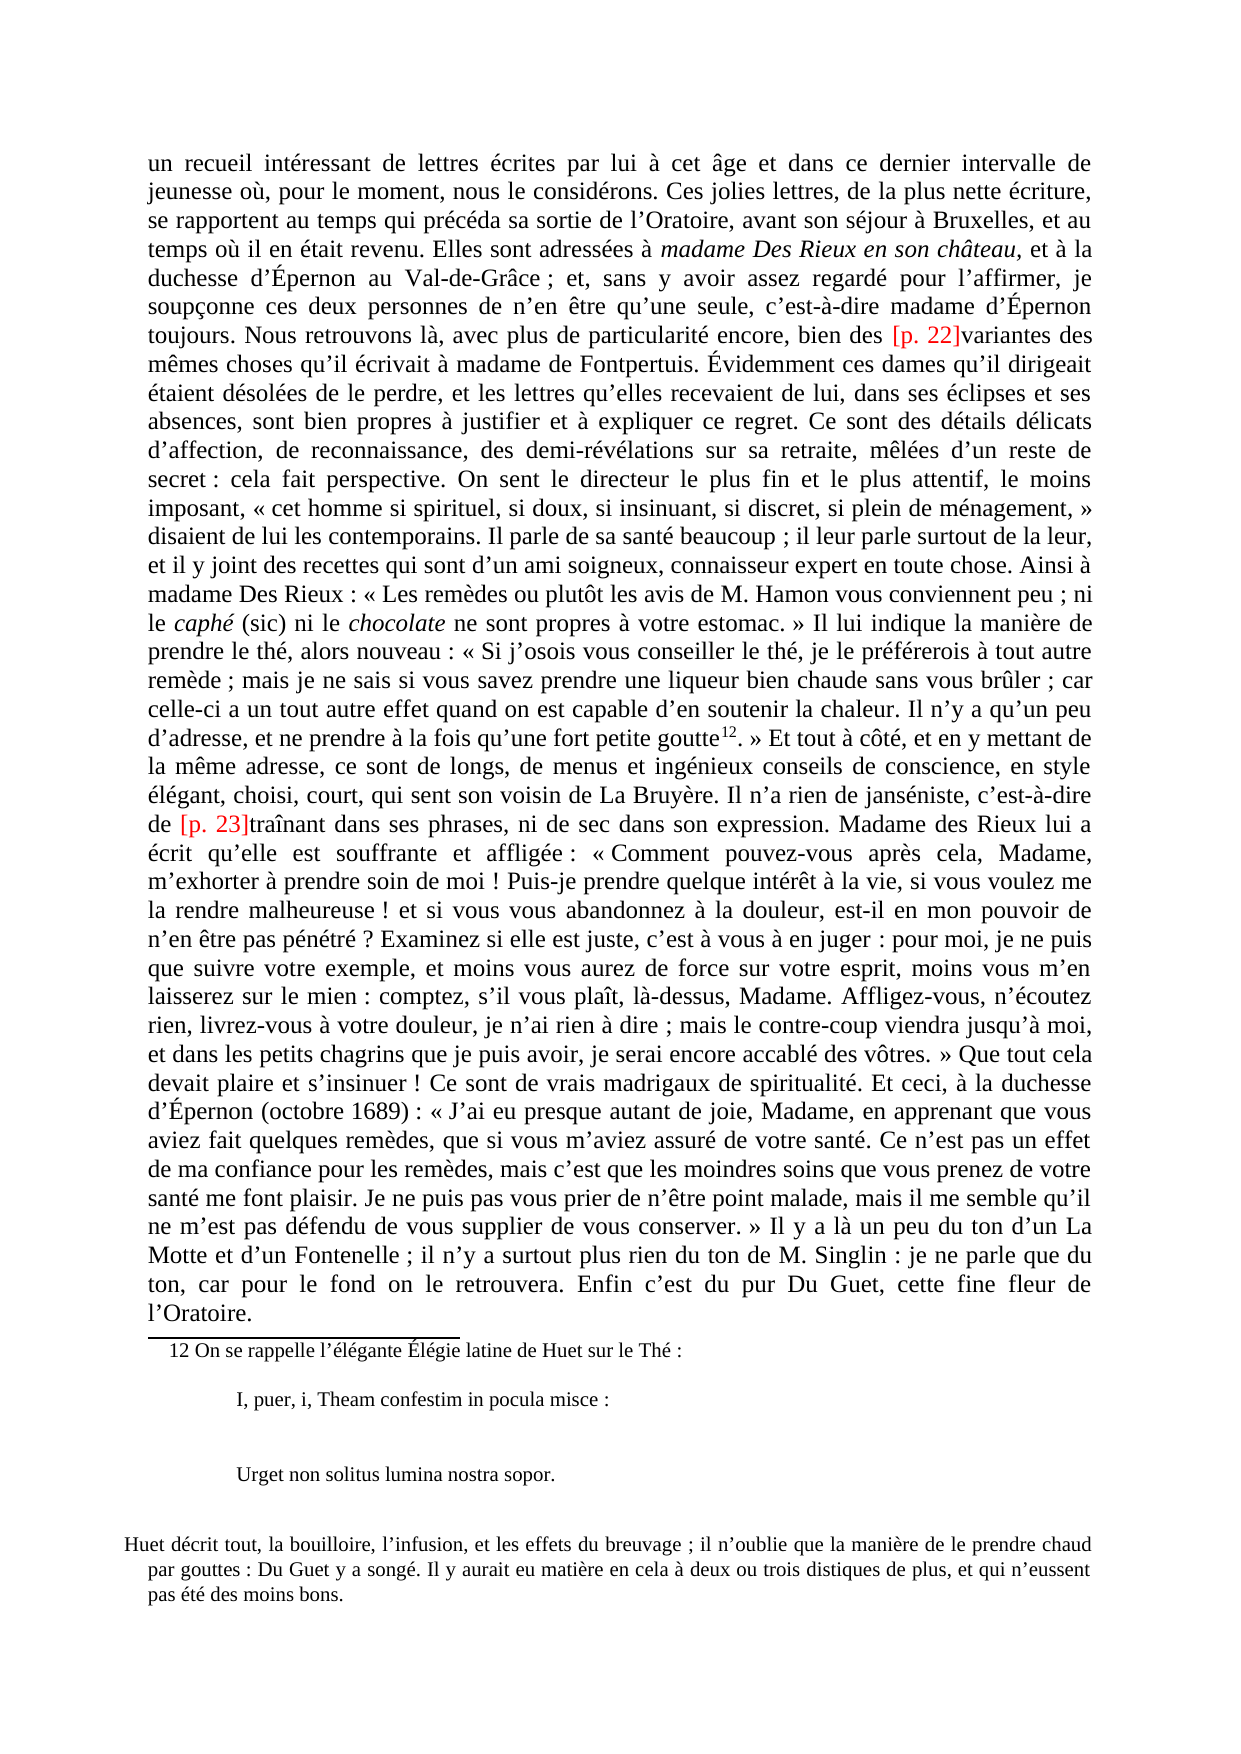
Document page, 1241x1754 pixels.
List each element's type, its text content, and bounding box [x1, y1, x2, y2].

text Urget non solitus lumina nostra sopor. [236, 1461, 1093, 1486]
text On se rappelle l’élégante Élégie latine de Huet sur le Thé : [148, 1338, 1093, 1362]
text Huet décrit tout, la bouilloire, l’infusion, et les effets du breuvage ; il n’oublie que la manière de le prendre chaud par gouttes : Du Guet y a songé. Il y aurait eu matière en cela à deux ou trois distiques de plus, et qui n’eussent pas été des moins bons. [124, 1531, 1093, 1606]
text I, puer, i, Theam confestim in pocula misce : [236, 1387, 1093, 1411]
text un recueil intéressant de lettres écrites par lui à cet âge et dans ce dernier intervalle de jeunesse où, pour le moment, nous le considérons. Ces jolies lettres, de la plus nette écriture, se rapportent au temps qui précéda sa sortie de l’Oratoire, avant son séjour à Bruxelles, et au temps où il en était revenu. Elles sont adressées à madame Des Rieux en son château, et à la duchesse d’Épernon au Val-de-Grâce ; et, sans y avoir assez regardé pour l’affirmer, je soupçonne ces deux personnes de n’en être qu’une seule, c’est-à-dire madame d’Épernon toujours. Nous retrouvons là, avec plus de particularité encore, bien des [p. 22]variantes des mêmes choses qu’il écrivait à madame de Fontpertuis. Évidemment ces dames qu’il dirigeait étaient désolées de le perdre, et les lettres qu’elles recevaient de lui, dans ses éclipses et ses absences, sont bien propres à justifier et à expliquer ce regret. Ce sont des détails délicats d’affection, de reconnaissance, des demi-révélations sur sa retraite, mêlées d’un reste de secret : cela fait perspective. On sent le directeur le plus fin et le plus attentif, le moins imposant, « cet homme si spirituel, si doux, si insinuant, si discret, si plein de ménagement, » disaient de lui les contemporains. Il parle de sa santé beaucoup ; il leur parle surtout de la leur, et il y joint des recettes qui sont d’un ami soigneux, connaisseur expert en toute chose. Ainsi à madame Des Rieux : « Les remèdes ou plutôt les avis de M. Hamon vous conviennent peu ; ni le caphé (sic) ni le chocolate ne sont propres à votre estomac. » Il lui indique la manière de prendre le thé, alors nouveau : « Si j’osois vous conseiller le thé, je le préférerois à tout autre remède ; mais je ne sais si vous savez prendre une liqueur bien chaude sans vous brûler ; car celle-ci a un tout autre effet quand on est capable d’en soutenir la chaleur. Il n’y a qu’un peu d’adresse, et ne prendre à la fois qu’une fort petite goutte. » Et tout à côté, et en y mettant de la même adresse, ce sont de longs, de menus et ingénieux conseils de conscience, en style élégant, choisi, court, qui sent son voisin de La Bruyère. Il n’a rien de janséniste, c’est-à-dire de [p. 23]traînant dans ses phrases, ni de sec dans son expression. Madame des Rieux lui a écrit qu’elle est souffrante et affligée : « Comment pouvez-vous après cela, Madame, m’exhorter à prendre soin de moi ! Puis-je prendre quelque intérêt à la vie, si vous voulez me la rendre malheureuse ! et si vous vous abandonnez à la douleur, est-il en mon pouvoir de n’en être pas pénétré ? Examinez si elle est juste, c’est à vous à en juger : pour moi, je ne puis que suivre votre exemple, et moins vous aurez de force sur votre esprit, moins vous m’en laisserez sur le mien : comptez, s’il vous plaît, là-dessus, Madame. Affligez-vous, n’écoutez rien, livrez-vous à votre douleur, je n’ai rien à dire ; mais le contre-coup viendra jusqu’à moi, et dans les petits chagrins que je puis avoir, je serai encore accablé des vôtres. » Que tout cela devait plaire et s’insinuer ! Ce sont de vrais madrigaux de spiritualité. Et ceci, à la duchesse d’Épernon (octobre 1689) : « J’ai eu presque autant de joie, Madame, en apprenant que vous aviez fait quelques remèdes, que si vous m’aviez assuré de votre santé. Ce n’est pas un effet de ma confiance pour les remèdes, mais c’est que les moindres soins que vous prenez de votre santé me font plaisir. Je ne puis pas vous prier de n’être point malade, mais il me semble qu’il ne m’est pas défendu de vous supplier de vous conserver. » Il y a là un peu du ton d’un La Motte et d’un Fontenelle ; il n’y a surtout plus rien du ton de M. Singlin : je ne parle que du ton, car pour le fond on le retrouvera. Enfin c’est du pur Du Guet, cette fine fleur de l’Oratoire. [148, 148, 1093, 1326]
